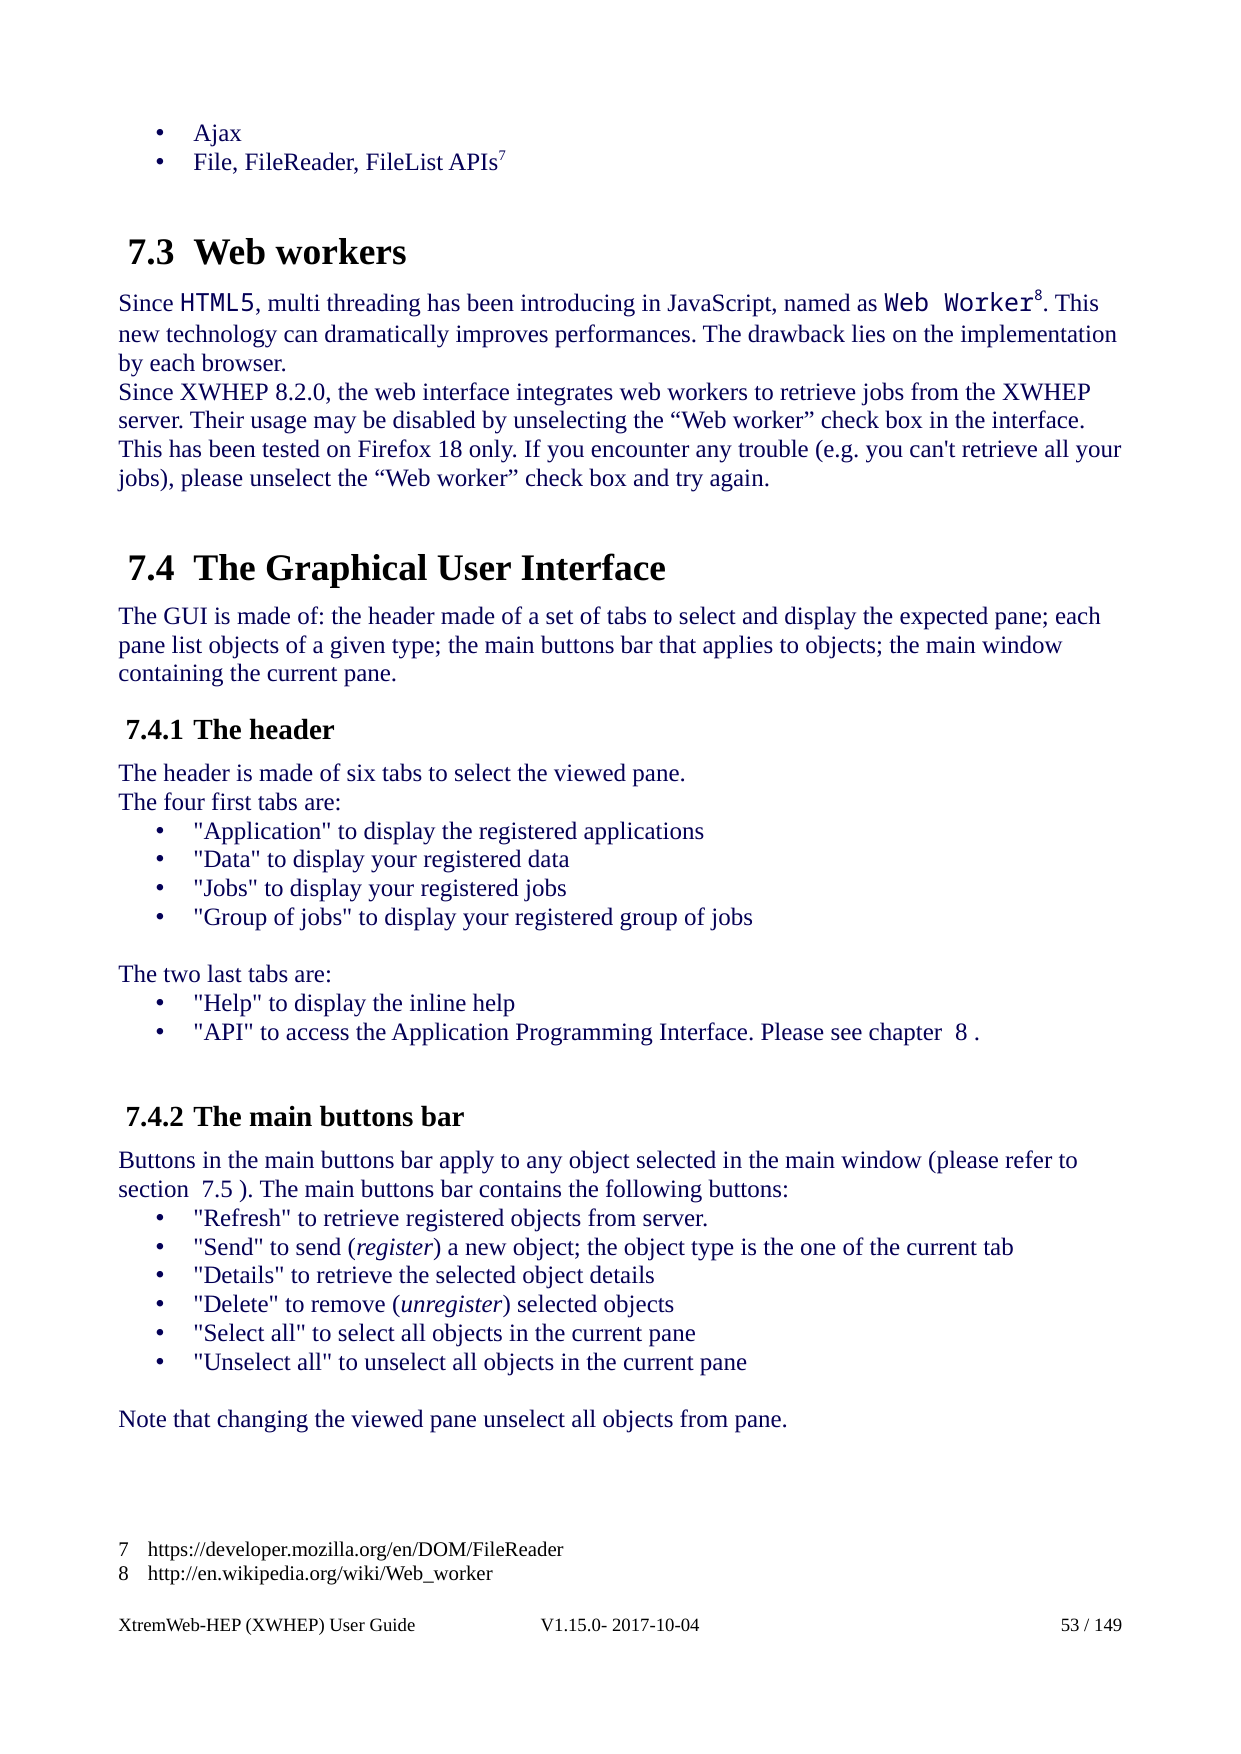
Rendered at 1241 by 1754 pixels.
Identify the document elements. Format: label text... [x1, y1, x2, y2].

list "Data" to display your registered data [156, 844, 1122, 873]
list https://developer.mozilla.org/en/DOM/FileReader [118, 1537, 1122, 1561]
text Since HTML5, multi threading has been introducing in JavaScript, named as Web Worker. This new technology can dramatically improves performances. The drawback lies on the implementation by each browser. [118, 285, 1122, 377]
text Note that changing the viewed pane unselect all objects from pane. [118, 1404, 1122, 1433]
subtitle The main buttons bar [118, 1099, 1122, 1133]
list "Refresh" to retrieve registered objects from server. [156, 1203, 1122, 1232]
text This has been tested on Firefox 18 only. If you encounter any trouble (e.g. you can't retrieve all your jobs), please unselect the “Web worker” check box and try again. [118, 434, 1122, 492]
subtitle The Graphical User Interface [118, 545, 1122, 588]
text The header is made of six tabs to select the viewed pane. [118, 758, 1122, 787]
text The GUI is made of: the header made of a set of tabs to select and display the expected pane; each pane list objects of a given type; the main buttons bar that applies to objects; the main window containing the current pane. [118, 601, 1122, 687]
list "Delete" to remove (unregister) selected objects [156, 1289, 1122, 1318]
list "Jobs" to display your registered jobs [156, 873, 1122, 902]
list "API" to access the Application Programming Interface. Please see chapter 8. [156, 1017, 1122, 1046]
text http://en.wikipedia.org/wiki/Web_worker [118, 1561, 1122, 1585]
text The two last tabs are: [118, 959, 1122, 988]
subtitle The header [118, 712, 1122, 746]
list "Send" to send (register) a new object; the object type is the one of the current tab [156, 1232, 1122, 1261]
list "Unselect all" to unselect all objects in the current pane [156, 1347, 1122, 1376]
list "Group of jobs" to display your registered group of jobs [156, 902, 1122, 931]
list Ajax [156, 118, 1122, 147]
list "Details" to retrieve the selected object details [156, 1261, 1122, 1289]
text Buttons in the main buttons bar apply to any object selected in the main window (please refer to section 7.5). The main buttons bar contains the following buttons: [118, 1146, 1122, 1203]
subtitle Web workers [118, 229, 1122, 272]
list "Application" to display the registered applications [156, 816, 1122, 844]
list "Select all" to select all objects in the current pane [156, 1318, 1122, 1347]
text Since XWHEP 8.2.0, the web interface integrates web workers to retrieve jobs from the XWHEP server. Their usage may be disabled by unselecting the “Web worker” check box in the interface. [118, 377, 1122, 434]
text The four first tabs are: [118, 787, 1122, 816]
list File, FileReader, FileList APIs [156, 147, 1122, 176]
list "Help" to display the inline help [156, 988, 1122, 1017]
